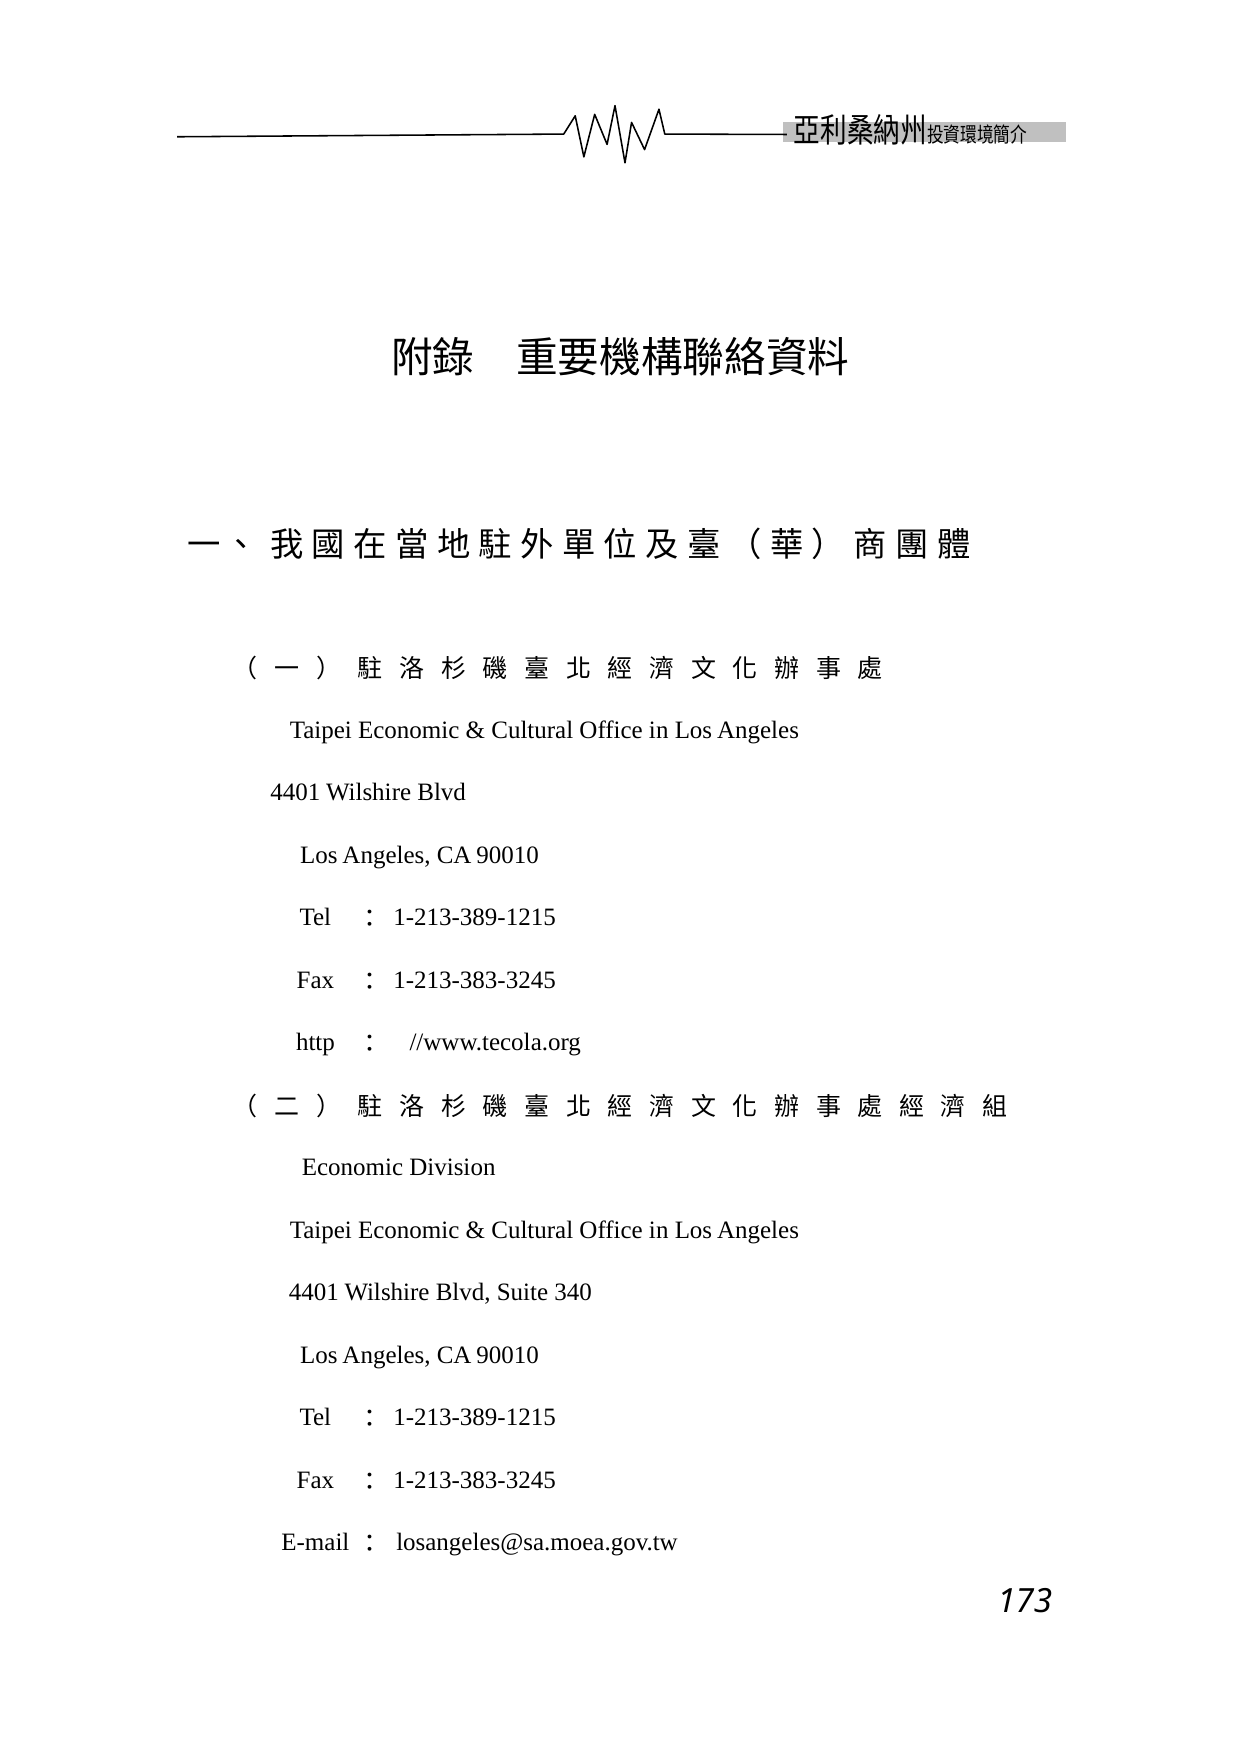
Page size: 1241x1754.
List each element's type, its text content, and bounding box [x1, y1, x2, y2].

text 4401 Wilshire Blvd [207, 750, 1058, 813]
text 4401 Wilshire Blvd, Suite 340 [207, 1250, 1058, 1313]
text http：//www.tecola.org [207, 1000, 1058, 1063]
text Los Angeles, CA 90010 [207, 813, 1058, 875]
text Los Angeles, CA 90010 [207, 1313, 1058, 1375]
text Tel：1-213-389-1215 [207, 875, 1058, 938]
text Tel：1-213-389-1215 [207, 1375, 1058, 1438]
text Fax：1-213-383-3245 [207, 1438, 1058, 1500]
text 附錄 重要機構聯絡資料 [183, 313, 1058, 375]
text 一、我國在當地駐外單位及臺（華）商團體 [183, 500, 1058, 563]
text Taipei Economic & Cultural Office in Los Angeles [207, 688, 1058, 750]
text （二）駐洛杉磯臺北經濟文化辦事處經濟組 [207, 1063, 1058, 1125]
text Fax：1-213-383-3245 [207, 938, 1058, 1000]
text （一）駐洛杉磯臺北經濟文化辦事處 [207, 625, 1058, 688]
text Taipei Economic & Cultural Office in Los Angeles [207, 1188, 1058, 1250]
text Economic Division [207, 1125, 1058, 1188]
text E-mail：losangeles@sa.moea.gov.tw [207, 1500, 1058, 1563]
